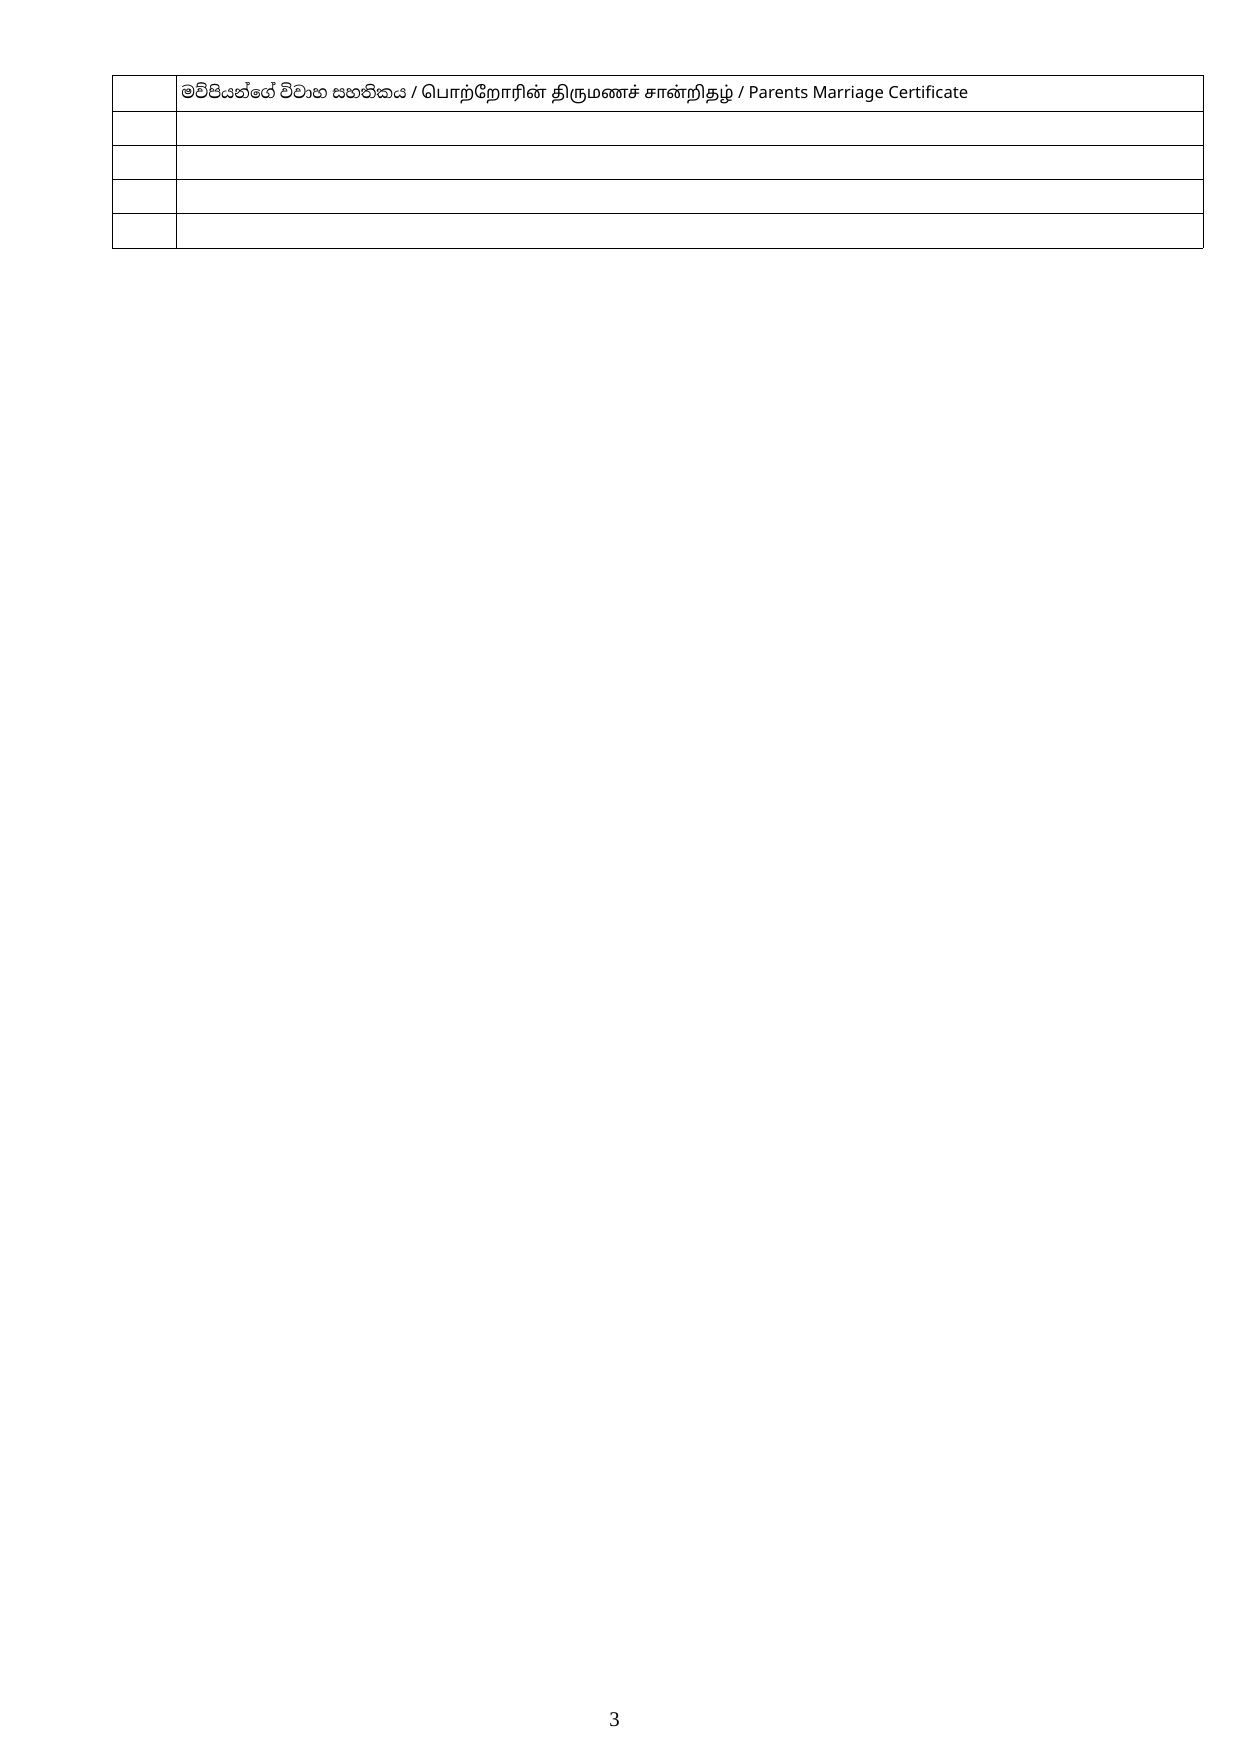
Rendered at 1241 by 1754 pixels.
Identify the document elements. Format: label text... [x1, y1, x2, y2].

table_cell [113, 214, 176, 248]
table_cell [113, 180, 176, 213]
table_cell [113, 112, 176, 145]
table_cell [113, 146, 176, 179]
table_cell මව්පියන්ගේ විවාහ සහතිකය / பொற்றோரின் திருமணச் சான்றிதழ் / Parents Marriage Certificate [177, 76, 1203, 111]
table_cell [177, 112, 1203, 145]
table_cell [177, 146, 1203, 179]
table_cell [177, 180, 1203, 213]
table_cell [177, 214, 1203, 248]
table_cell [113, 76, 176, 111]
